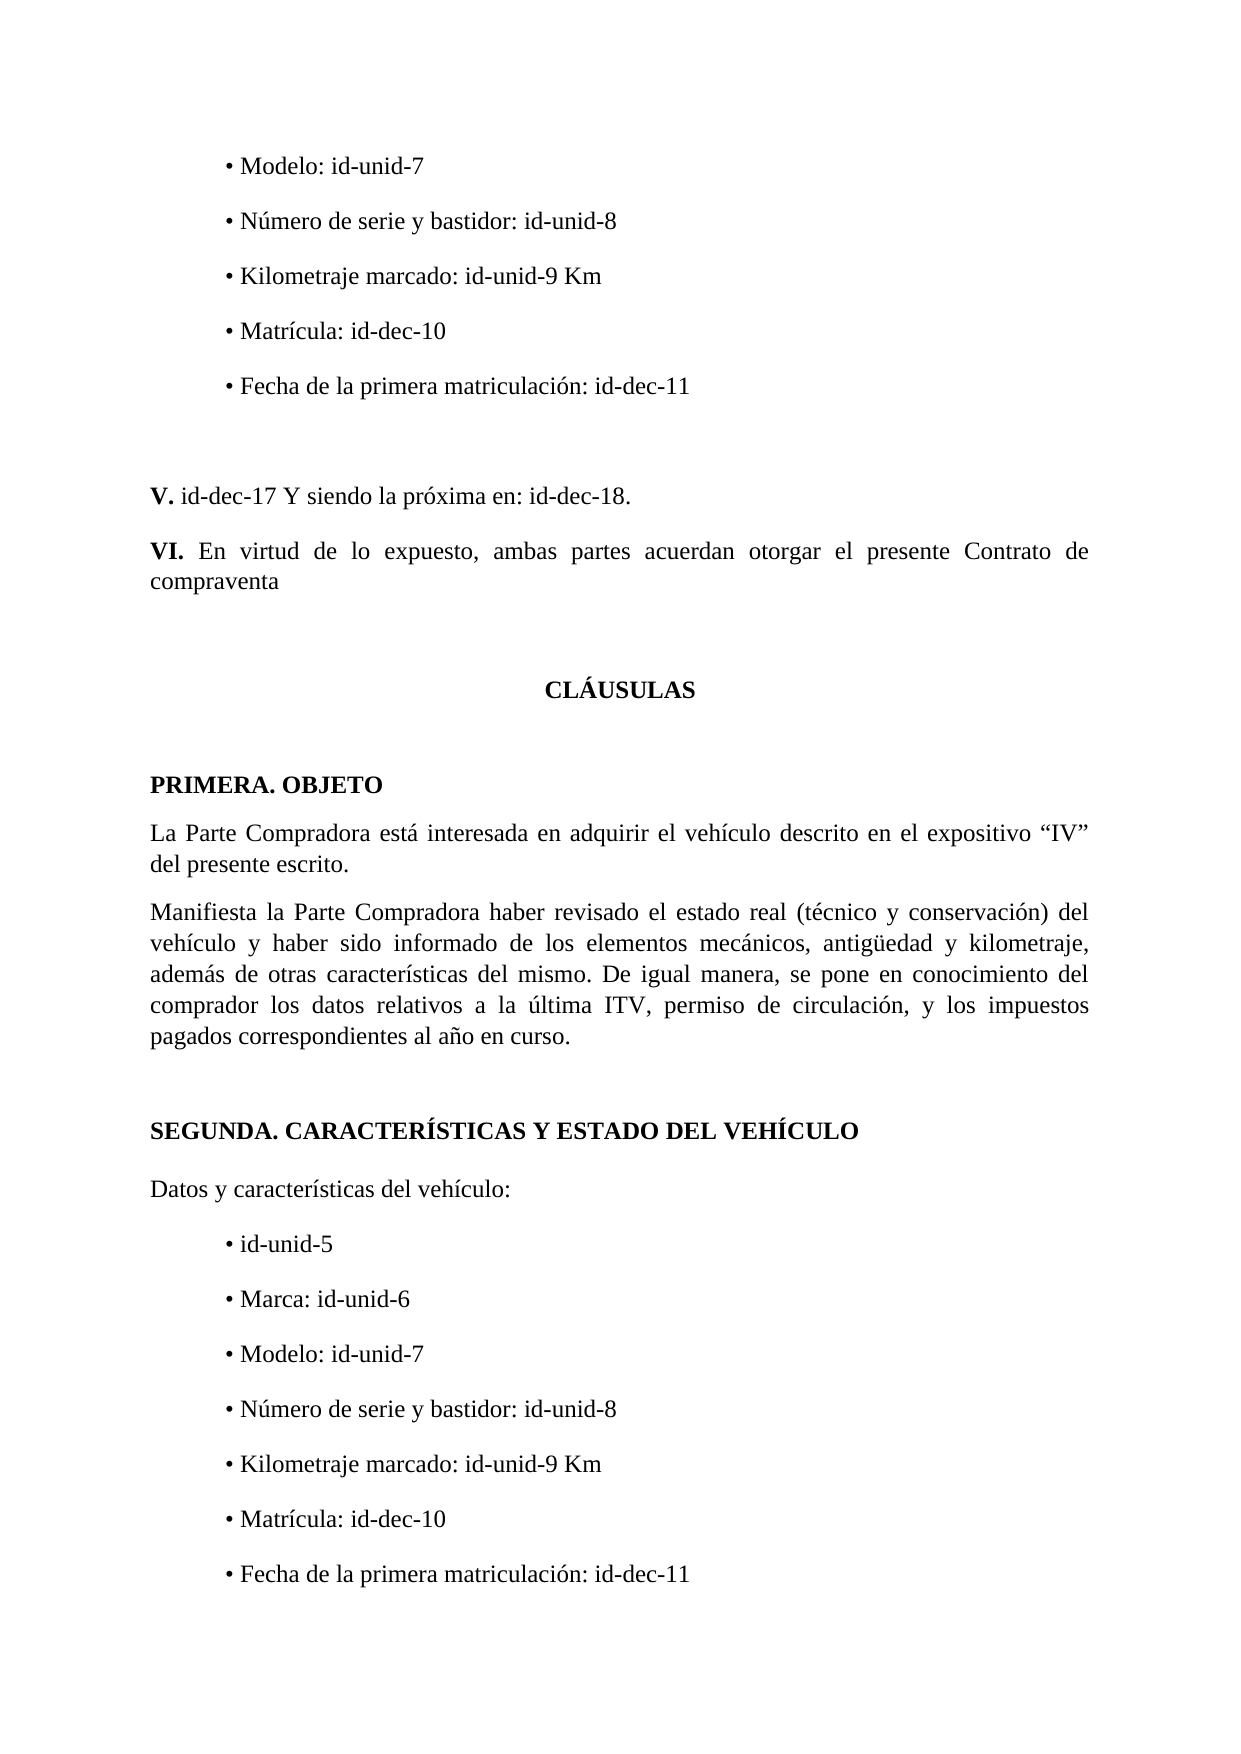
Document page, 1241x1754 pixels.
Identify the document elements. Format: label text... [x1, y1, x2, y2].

text • Matrícula: id-dec-10 [225, 1502, 1090, 1532]
text Manifiesta la Parte Compradora haber revisado el estado real (técnico y conservación) del vehículo y haber sido informado de los elementos mecánicos, antigüedad y kilometraje, además de otras características del mismo. De igual manera, se pone en conocimiento del comprador los datos relativos a la última ITV, permiso de circulación, y los impuestos pagados correspondientes al año en curso. [150, 897, 1090, 1050]
text • Kilometraje marcado: id-unid-9 Km [225, 1447, 1090, 1477]
text SEGUNDA. CARACTERÍSTICAS Y ESTADO DEL VEHÍCULO [150, 1116, 1090, 1145]
text V. id-dec-17 Y siendo la próxima en: id-dec-18. [150, 480, 1090, 510]
text • Número de serie y bastidor: id-unid-8 [225, 205, 1090, 235]
text • Modelo: id-unid-7 [225, 1337, 1090, 1367]
text La Parte Compradora está interesada en adquirir el vehículo descrito en el expositivo “IV” del presente escrito. [150, 818, 1090, 878]
text VI. En virtud de lo expuesto, ambas partes acuerdan otorgar el presente Contrato de compraventa [150, 535, 1090, 595]
text • id-unid-5 [225, 1227, 1090, 1257]
text • Fecha de la primera matriculación: id-dec-11 [225, 1557, 1090, 1587]
text • Número de serie y bastidor: id-unid-8 [225, 1392, 1090, 1422]
text • Marca: id-unid-6 [225, 1282, 1090, 1312]
text • Fecha de la primera matriculación: id-dec-11 [225, 370, 1090, 400]
text • Modelo: id-unid-7 [225, 150, 1090, 180]
text • Kilometraje marcado: id-unid-9 Km [225, 260, 1090, 290]
text • Matrícula: id-dec-10 [225, 315, 1090, 345]
text PRIMERA. OBJETO [150, 770, 1090, 799]
text Datos y características del vehículo: [150, 1172, 1090, 1202]
text CLÁUSULAS [150, 675, 1090, 704]
